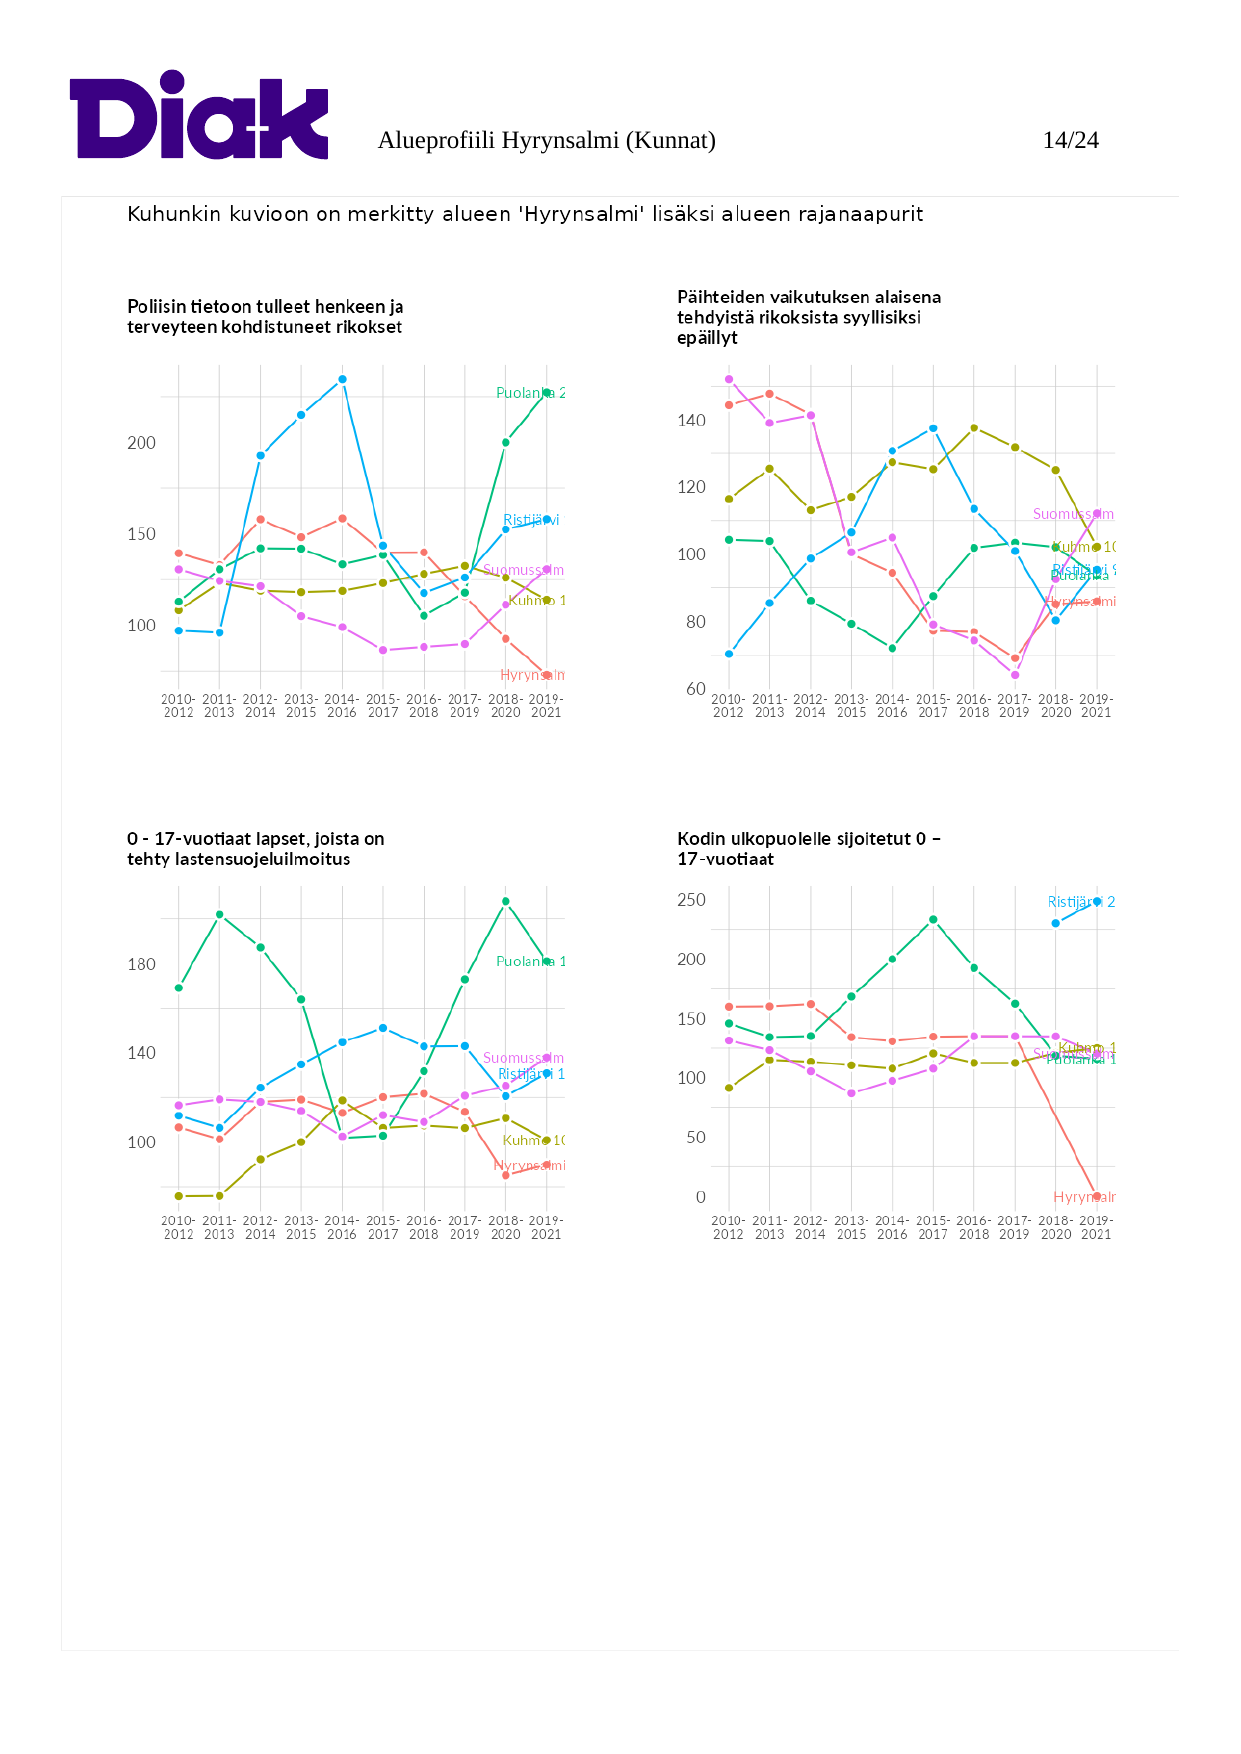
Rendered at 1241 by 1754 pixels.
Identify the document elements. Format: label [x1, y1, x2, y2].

picture [61, 196, 1179, 1651]
